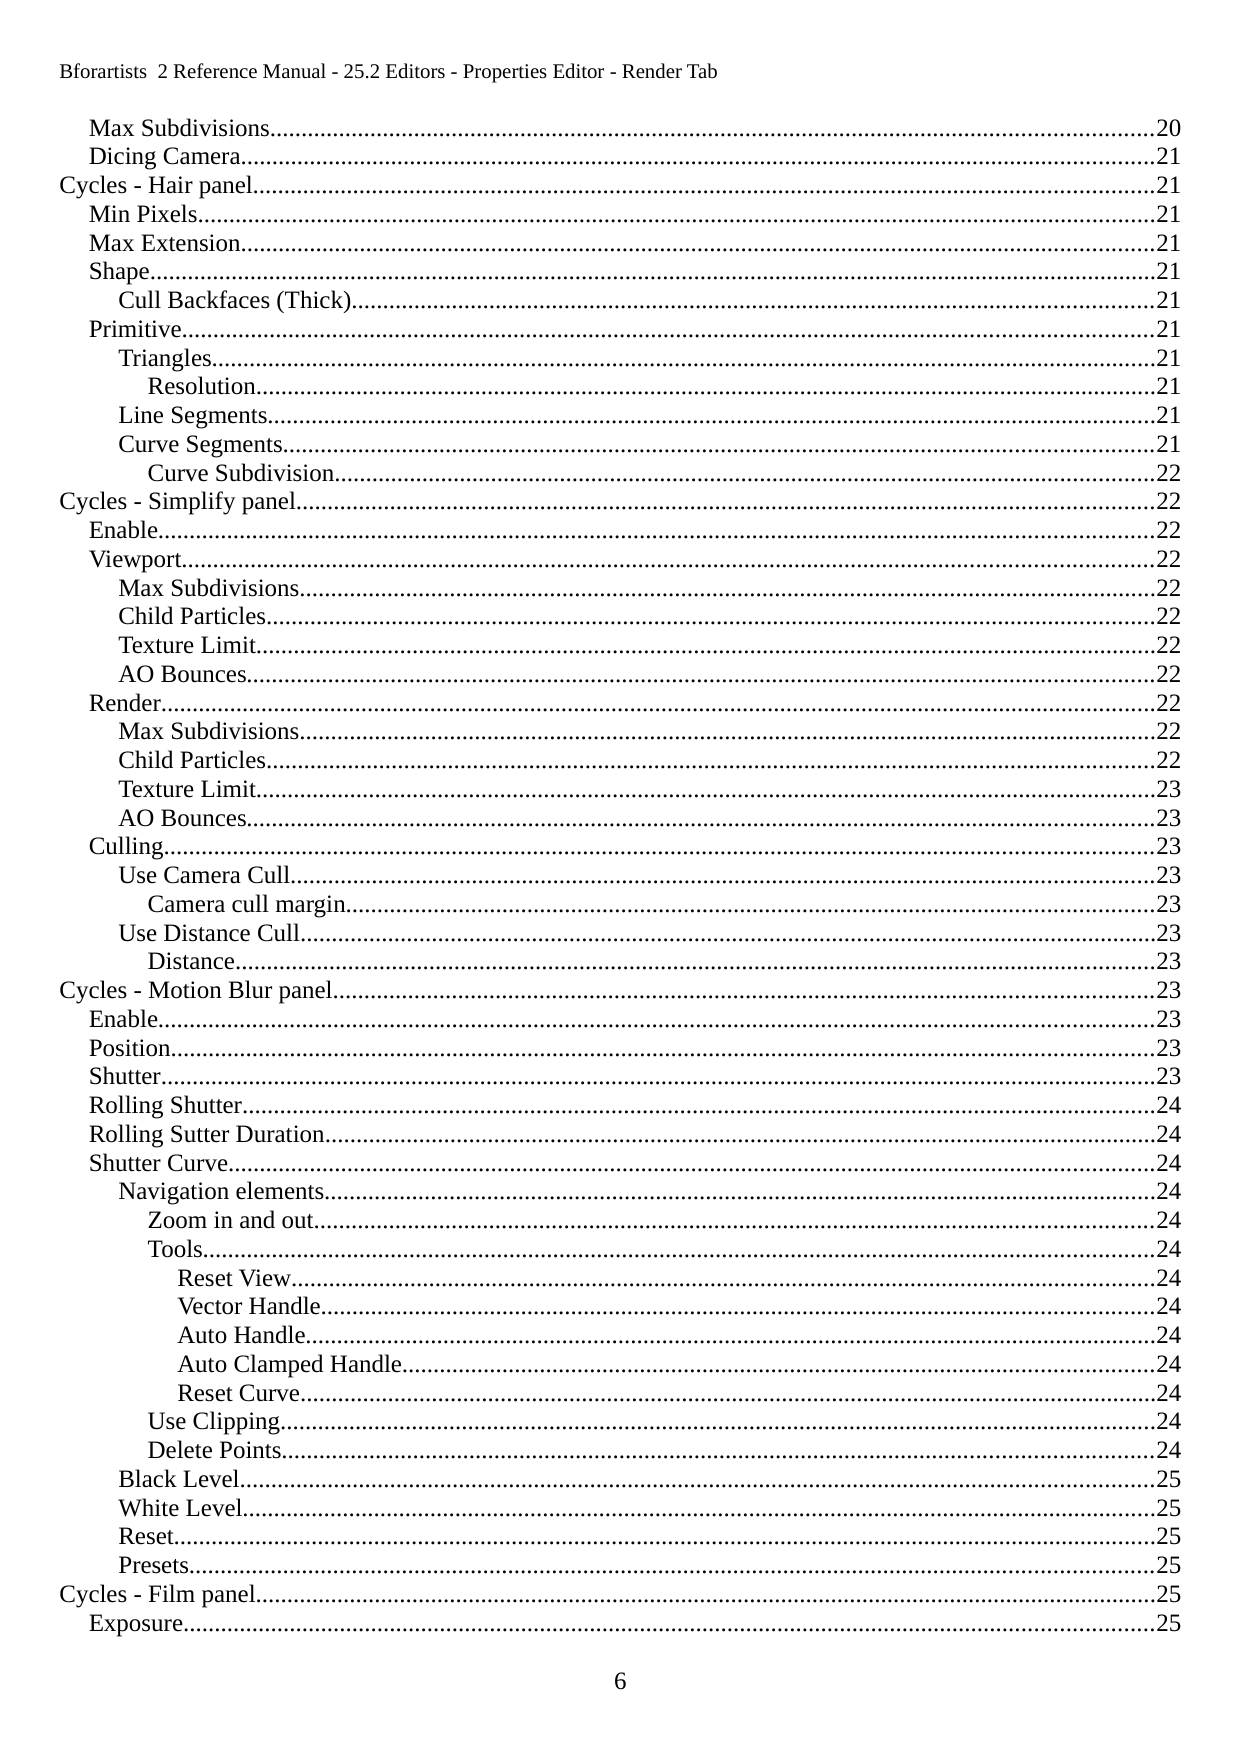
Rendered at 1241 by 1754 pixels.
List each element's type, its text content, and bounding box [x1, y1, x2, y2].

text Camera cull margin 23 [147, 889, 1181, 918]
text Max Subdivisions 20 [88, 113, 1181, 141]
text Reset View 24 [177, 1263, 1181, 1291]
text Auto Clamped Handle 24 [177, 1349, 1181, 1378]
text Shape 21 [88, 256, 1181, 285]
text Max Subdivisions 22 [118, 716, 1181, 745]
text Vector Handle 24 [177, 1291, 1181, 1320]
text Min Pixels 21 [88, 199, 1181, 228]
text Curve Segments 21 [118, 429, 1181, 458]
text Dicing Camera 21 [88, 141, 1181, 170]
text Max Extension 21 [88, 228, 1181, 256]
text Texture Limit 23 [118, 774, 1181, 803]
text AO Bounces 23 [118, 803, 1181, 831]
text Viewport 22 [88, 544, 1181, 573]
text Enable 22 [88, 515, 1181, 544]
text Exposure 25 [88, 1608, 1181, 1636]
text Cycles - Film panel 25 [59, 1579, 1181, 1608]
text Triangles 21 [118, 343, 1181, 371]
text Render 22 [88, 688, 1181, 716]
text Cycles - Motion Blur panel 23 [59, 975, 1181, 1004]
text Rolling Shutter 24 [88, 1090, 1181, 1119]
text Use Distance Cull 23 [118, 918, 1181, 946]
text Black Level 25 [118, 1464, 1181, 1493]
text Auto Handle 24 [177, 1320, 1181, 1349]
text Shutter 23 [88, 1061, 1181, 1090]
text Tools 24 [147, 1234, 1181, 1263]
text White Level 25 [118, 1493, 1181, 1521]
text Child Particles 22 [118, 745, 1181, 774]
text Shutter Curve 24 [88, 1148, 1181, 1176]
text Max Subdivisions 22 [118, 573, 1181, 601]
text Primitive 21 [88, 314, 1181, 343]
text Use Clipping 24 [147, 1406, 1181, 1435]
text Cull Backfaces (Thick) 21 [118, 285, 1181, 314]
text Culling 23 [88, 831, 1181, 860]
text Rolling Sutter Duration 24 [88, 1119, 1181, 1148]
text AO Bounces 22 [118, 659, 1181, 688]
text Distance 23 [147, 946, 1181, 975]
text Line Segments 21 [118, 400, 1181, 429]
text Position 23 [88, 1033, 1181, 1061]
text Child Particles 22 [118, 601, 1181, 630]
text Enable 23 [88, 1004, 1181, 1033]
text Cycles - Hair panel 21 [59, 170, 1181, 199]
text Reset Curve 24 [177, 1378, 1181, 1406]
text Use Camera Cull 23 [118, 860, 1181, 889]
text Curve Subdivision 22 [147, 458, 1181, 486]
text Resolution 21 [147, 371, 1181, 400]
text Zoom in and out 24 [147, 1205, 1181, 1234]
text Cycles - Simplify panel 22 [59, 486, 1181, 515]
text Texture Limit 22 [118, 630, 1181, 659]
text Presets 25 [118, 1550, 1181, 1579]
text Reset 25 [118, 1521, 1181, 1550]
text Delete Points 24 [147, 1435, 1181, 1464]
text Navigation elements 24 [118, 1176, 1181, 1205]
